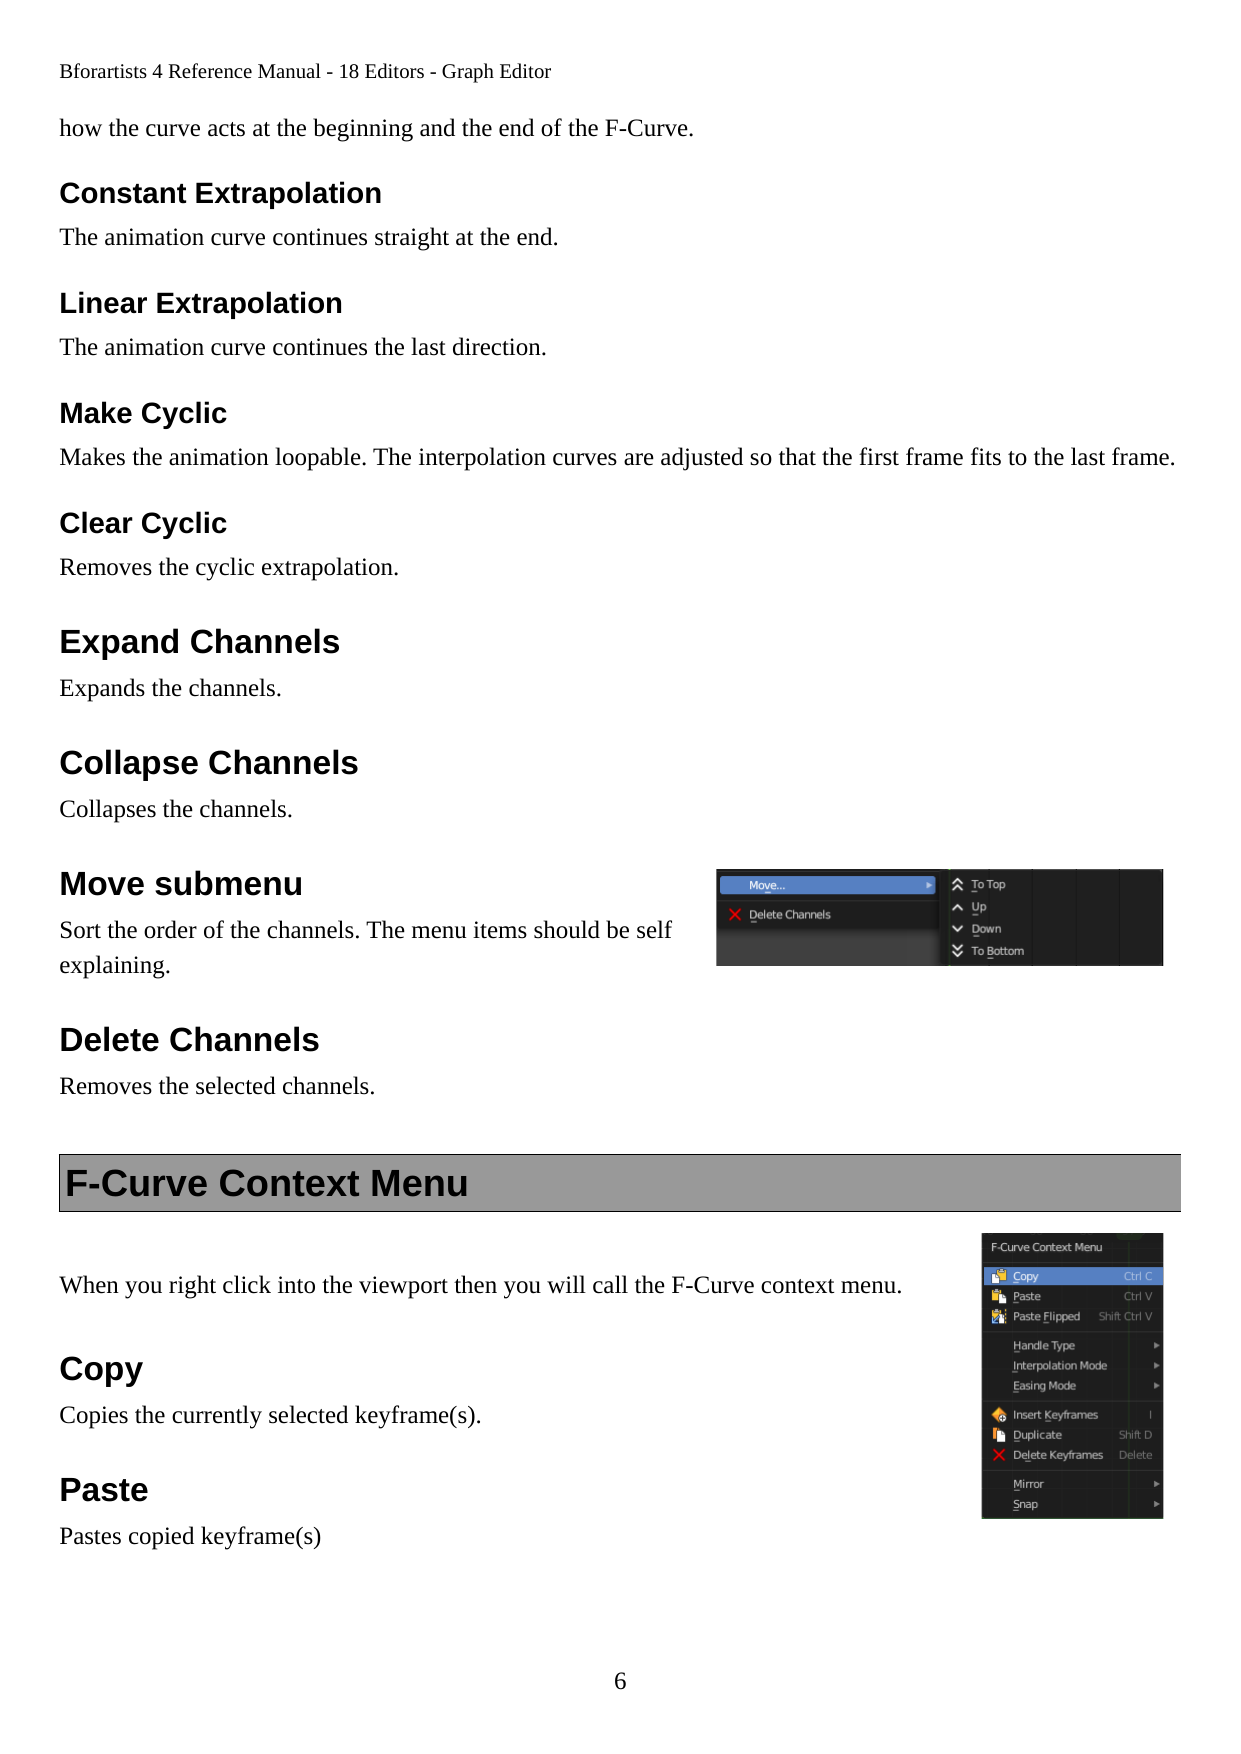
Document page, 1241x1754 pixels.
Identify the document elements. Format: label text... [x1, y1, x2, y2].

text Makes the animation loopable. The interpolation curves are adjusted so that the first frame fits to the last frame. [59, 442, 1181, 471]
subtitle [1164, 1470, 1181, 1508]
subtitle Linear Extrapolation [59, 286, 1181, 320]
subtitle Move submenu [59, 864, 1181, 903]
subtitle Delete Channels [59, 1020, 1181, 1058]
text Copies the currently selected keyframe(s). [59, 1400, 981, 1429]
table_header F-Curve Context Menu [60, 1155, 1181, 1211]
subtitle Collapse Channels [59, 743, 1181, 782]
text Collapses the channels. [59, 794, 1181, 823]
text Removes the cyclic extrapolation. [59, 552, 1181, 581]
subtitle Expand Channels [59, 622, 1181, 661]
subtitle Copy [59, 1349, 981, 1387]
subtitle [1164, 1349, 1181, 1387]
text When you right click into the viewport then you will call the F-Curve context menu. [59, 1270, 981, 1298]
text The animation curve continues the last direction. [59, 332, 1181, 361]
text Sort the order of the channels. The menu items should be self explaining. [59, 915, 1181, 978]
subtitle Make Cyclic [59, 396, 1181, 430]
text Expands the channels. [59, 673, 1181, 702]
subtitle Paste [59, 1470, 981, 1508]
picture [716, 869, 1164, 966]
text Pastes copied keyframe(s) [59, 1521, 1181, 1550]
subtitle Constant Extrapolation [59, 176, 1181, 210]
text Removes the selected channels. [59, 1071, 1181, 1099]
text The animation curve continues straight at the end. [59, 222, 1181, 251]
subtitle Clear Cyclic [59, 506, 1181, 540]
picture [981, 1233, 1164, 1519]
text how the curve acts at the beginning and the end of the F-Curve. [59, 113, 1181, 141]
